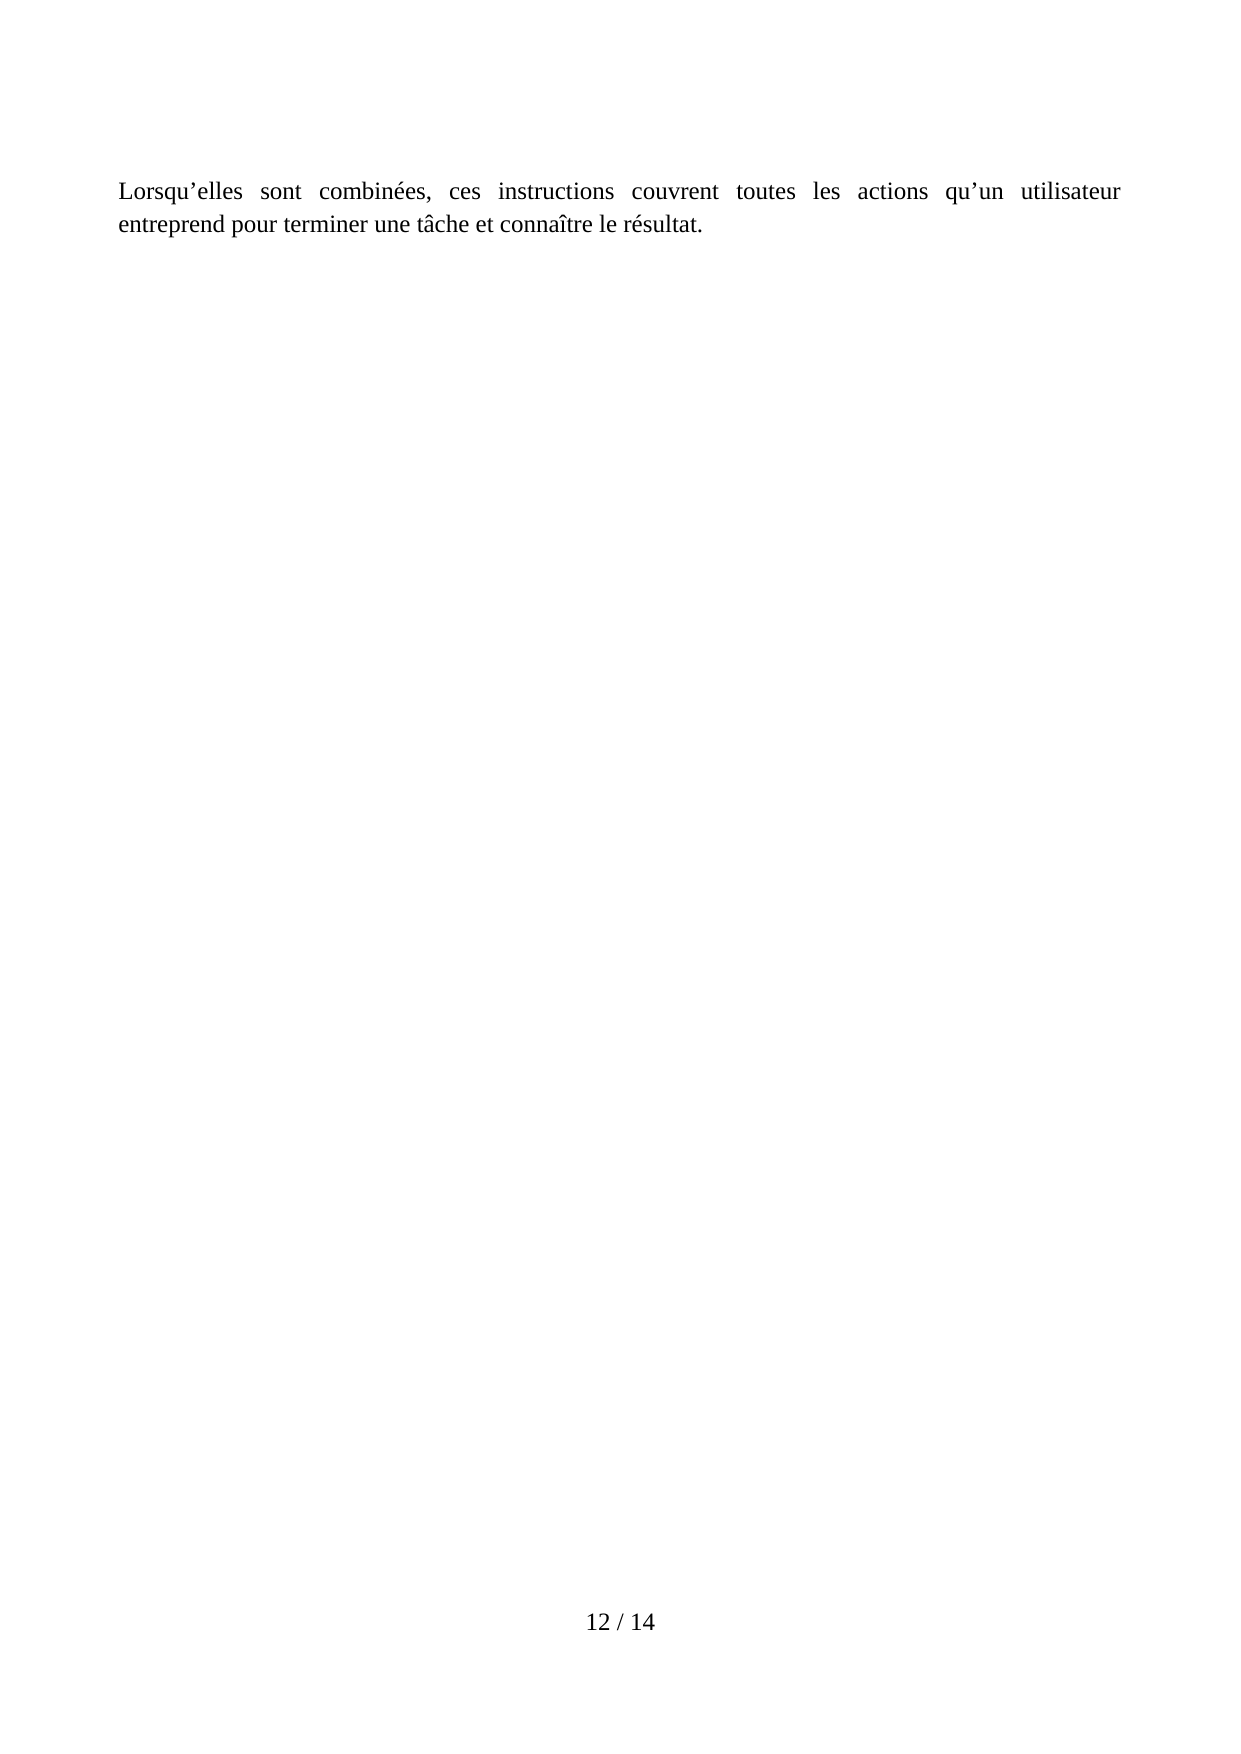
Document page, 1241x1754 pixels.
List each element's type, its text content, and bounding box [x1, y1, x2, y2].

text Lorsqu’elles sont combinées, ces instructions couvrent toutes les actions qu’un utilisateur entreprend pour terminer une tâche et connaître le résultat. [118, 176, 1122, 238]
